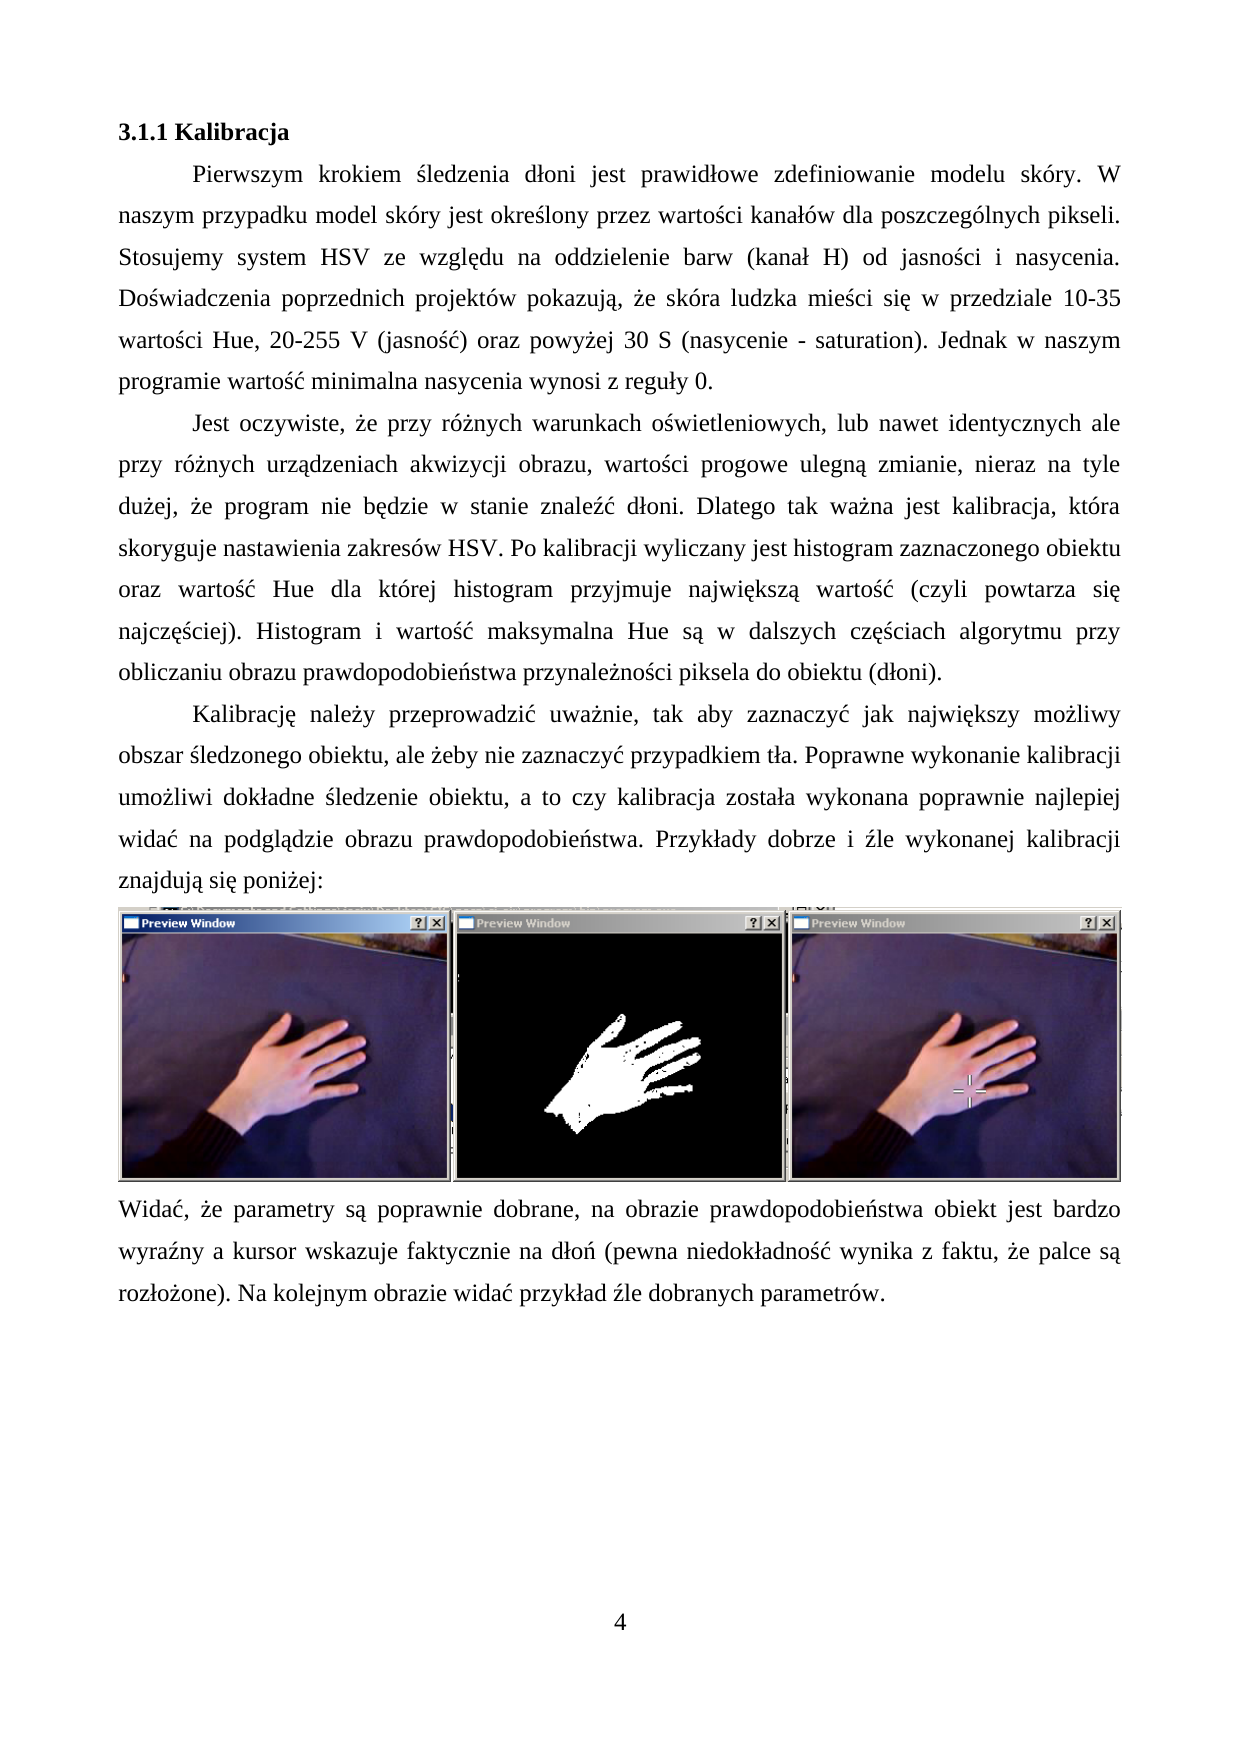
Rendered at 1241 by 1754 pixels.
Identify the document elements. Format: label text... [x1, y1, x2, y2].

text Jest oczywiste, że przy różnych warunkach oświetleniowych, lub nawet identycznych ale przy różnych urządzeniach akwizycji obrazu, wartości progowe ulegną zmianie, nieraz na tyle dużej, że program nie będzie w stanie znaleźć dłoni. Dlatego tak ważna jest kalibracja, która skoryguje nastawienia zakresów HSV. Po kalibracji wyliczany jest histogram zaznaczonego obiektu oraz wartość Hue dla której histogram przyjmuje największą wartość (czyli powtarza się najczęściej). Histogram i wartość maksymalna Hue są w dalszych częściach algorytmu przy obliczaniu obrazu prawdopodobieństwa przynależności piksela do obiektu (dłoni). [118, 409, 1122, 686]
text 3.1.1 Kalibracja [118, 118, 1122, 146]
text Widać, że parametry są poprawnie dobrane, na obrazie prawdopodobieństwa obiekt jest bardzo wyraźny a kursor wskazuje faktycznie na dłoń (pewna niedokładność wynika z faktu, że palce są rozłożone). Na kolejnym obrazie widać przykład źle dobranych parametrów. [118, 1182, 1122, 1306]
picture [118, 907, 1122, 1182]
text Pierwszym krokiem śledzenia dłoni jest prawidłowe zdefiniowanie modelu skóry. W naszym przypadku model skóry jest określony przez wartości kanałów dla poszczególnych pikseli. Stosujemy system HSV ze względu na oddzielenie barw (kanał H) od jasności i nasycenia. Doświadczenia poprzednich projektów pokazują, że skóra ludzka mieści się w przedziale 10-35 wartości Hue, 20-255 V (jasność) oraz powyżej 30 S (nasycenie - saturation). Jednak w naszym programie wartość minimalna nasycenia wynosi z reguły 0. [118, 160, 1122, 395]
text Kalibrację należy przeprowadzić uważnie, tak aby zaznaczyć jak największy możliwy obszar śledzonego obiektu, ale żeby nie zaznaczyć przypadkiem tła. Poprawne wykonanie kalibracji umożliwi dokładne śledzenie obiektu, a to czy kalibracja została wykonana poprawnie najlepiej widać na podglądzie obrazu prawdopodobieństwa. Przykłady dobrze i źle wykonanej kalibracji znajdują się poniżej: [118, 700, 1122, 894]
